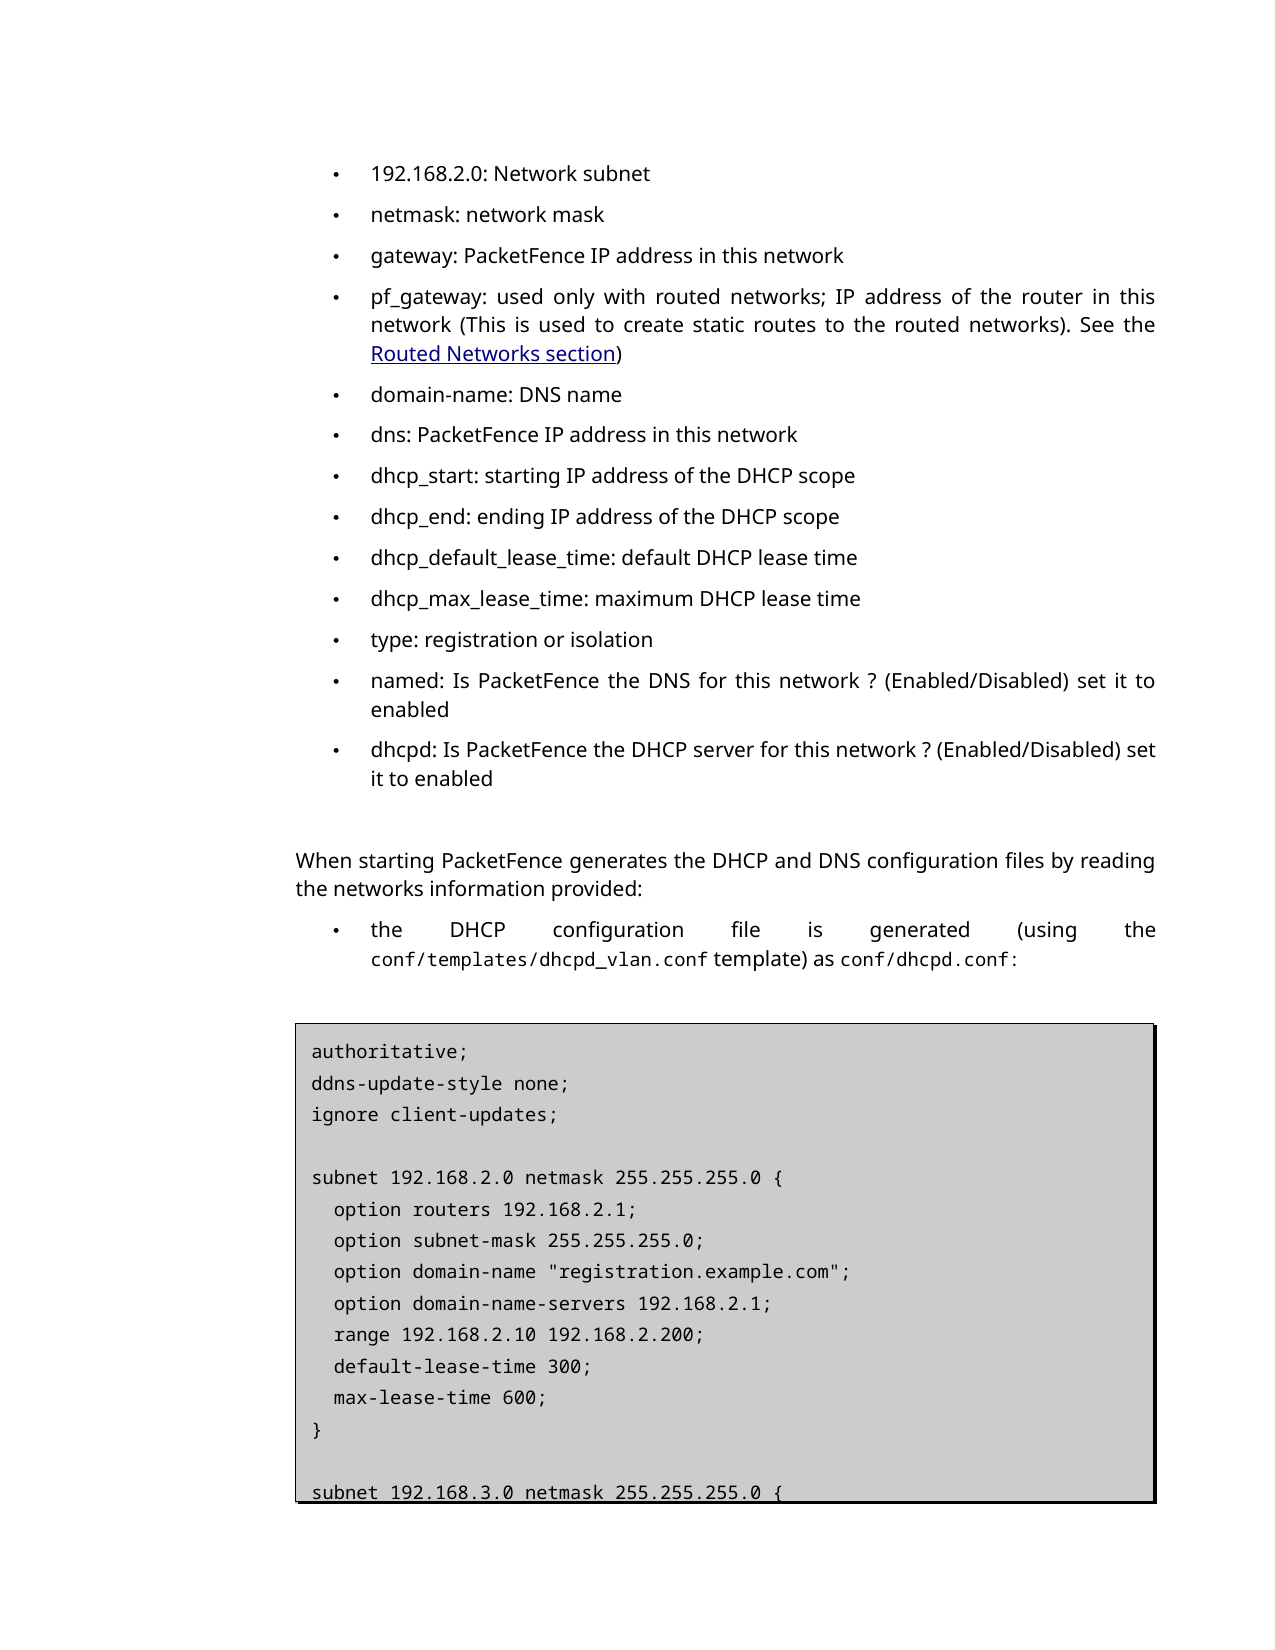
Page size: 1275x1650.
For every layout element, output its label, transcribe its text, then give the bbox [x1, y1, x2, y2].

list netmask: network mask [333, 200, 1157, 228]
list gateway: PacketFence IP address in this network [333, 241, 1157, 269]
text default-lease-time 300; [296, 1337, 1153, 1369]
text range 192.168.2.10 192.168.2.200; [296, 1306, 1153, 1337]
list dhcpd: Is PacketFence the DHCP server for this network ? (Enabled/Disabled) set it to enabled [333, 736, 1157, 792]
list the DHCP configuration file is generated (using the conf/templates/dhcpd_vlan.conf template) as conf/dhcpd.conf: [333, 915, 1157, 972]
text option subnet-mask 255.255.255.0; [296, 1211, 1153, 1243]
text max-lease-time 600; [296, 1369, 1153, 1400]
list dns: PacketFence IP address in this network [333, 421, 1157, 449]
text authoritative; [296, 1024, 1153, 1054]
list dhcp_start: starting IP address of the DHCP scope [333, 462, 1157, 490]
list dhcp_max_lease_time: maximum DHCP lease time [333, 584, 1157, 613]
list dhcp_default_lease_time: default DHCP lease time [333, 543, 1157, 572]
text option routers 192.168.2.1; [296, 1180, 1153, 1211]
text option domain-name-servers 192.168.2.1; [296, 1274, 1153, 1306]
list domain-name: DNS name [333, 380, 1157, 408]
text ignore client-updates; [296, 1086, 1153, 1117]
text subnet 192.168.2.0 netmask 255.255.255.0 { [296, 1148, 1153, 1180]
list dhcp_end: ending IP address of the DHCP scope [333, 502, 1157, 531]
text subnet 192.168.3.0 netmask 255.255.255.0 { [296, 1463, 1153, 1501]
text option domain-name "registration.example.com"; [296, 1243, 1153, 1274]
text ddns-update-style none; [296, 1054, 1153, 1086]
text } [296, 1400, 1153, 1432]
list type: registration or isolation [333, 625, 1157, 654]
list pf_gateway: used only with routed networks; IP address of the router in this network (This is used to create static routes to the routed networks). See the Routed Networks section) [333, 282, 1157, 367]
list When starting PacketFence generates the DHCP and DNS configuration files by reading the networks information provided: [295, 846, 1157, 903]
list 192.168.2.0: Network subnet [333, 159, 1157, 187]
list named: Is PacketFence the DNS for this network ? (Enabled/Disabled) set it to enabled [333, 666, 1157, 723]
